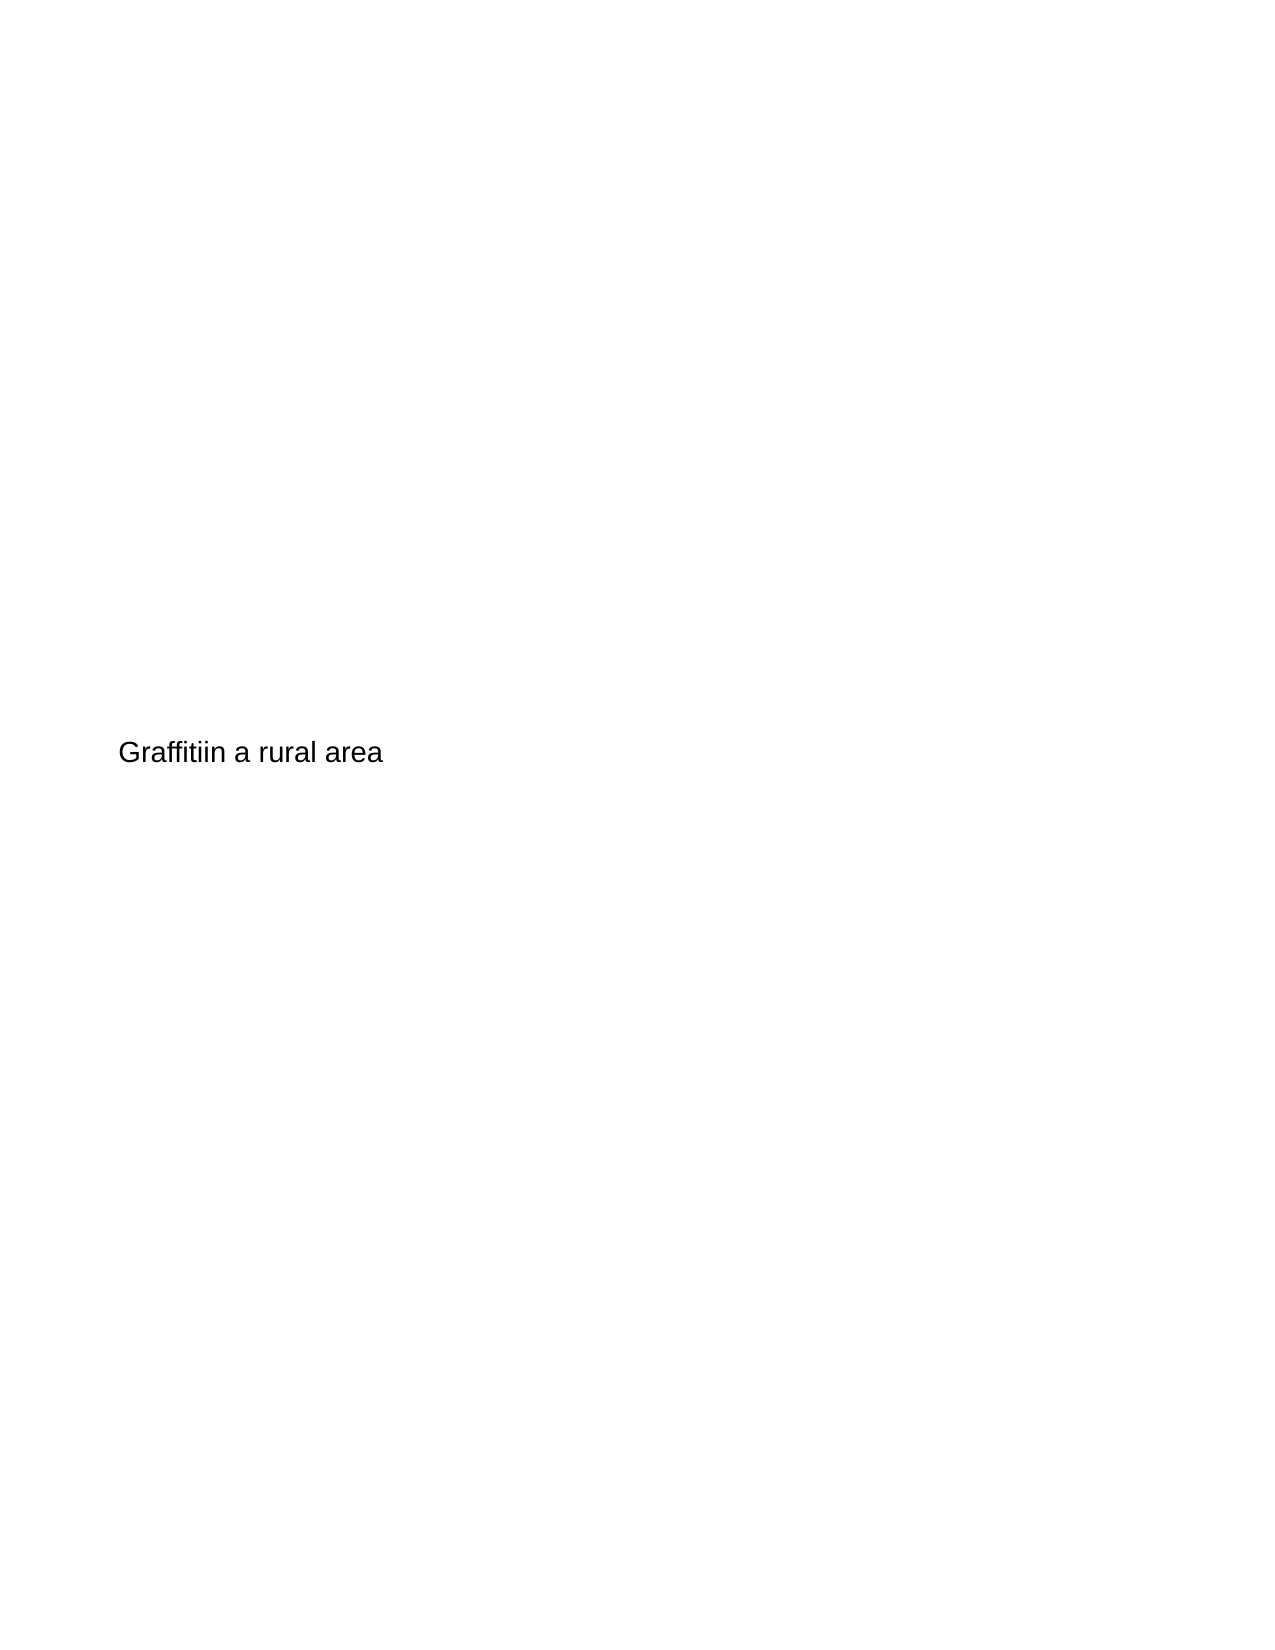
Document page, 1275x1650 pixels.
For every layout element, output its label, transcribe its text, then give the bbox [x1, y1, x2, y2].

text Graffitiin a rural area [118, 118, 1157, 768]
